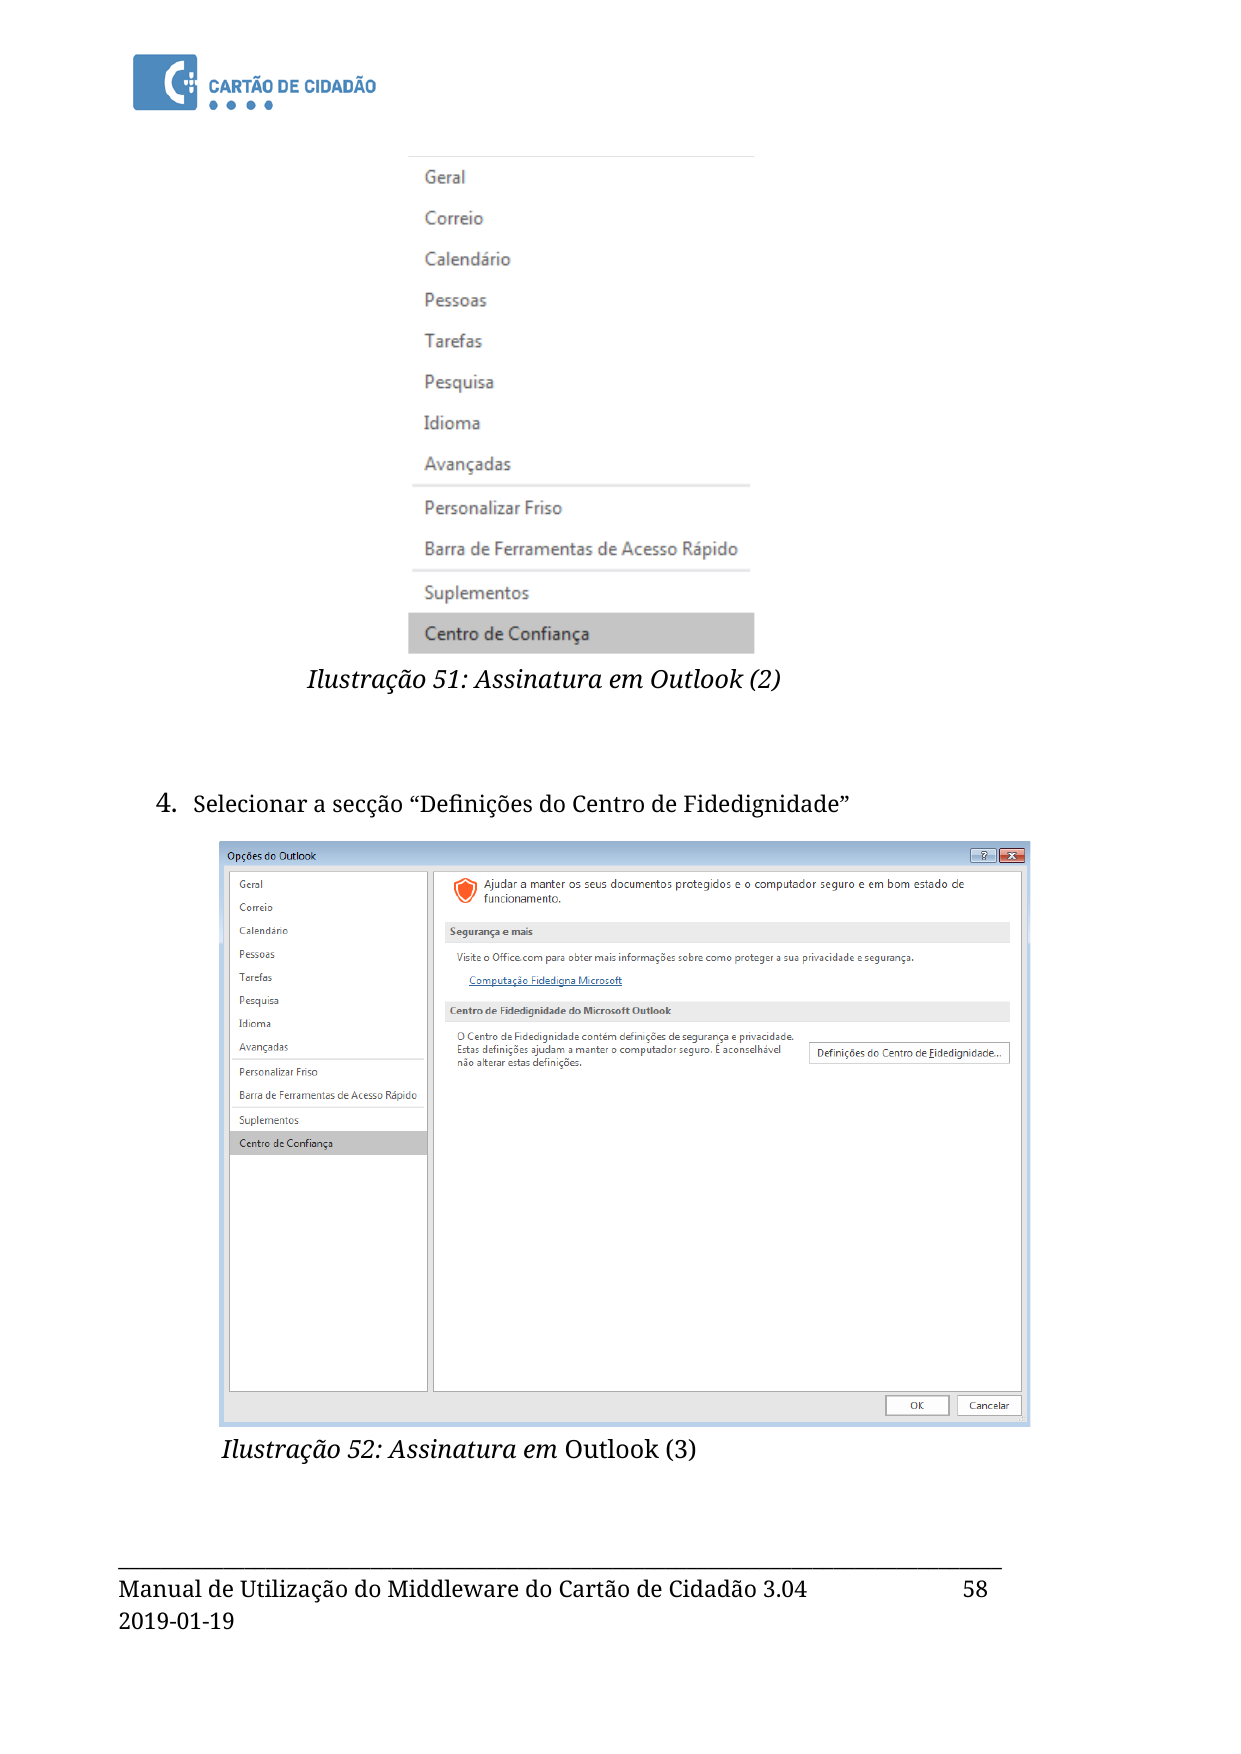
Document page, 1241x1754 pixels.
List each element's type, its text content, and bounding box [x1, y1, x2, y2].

list Ilustração 52: Assinatura em Outlook (3) [222, 1427, 1031, 1466]
picture [219, 841, 1031, 1427]
picture [408, 156, 755, 657]
list [222, 836, 1031, 841]
picture [130, 47, 423, 118]
text Ilustração 51: Assinatura em Outlook (2) [307, 657, 840, 695]
list Selecionar a secção “Definições do Centro de Fidedignidade” [156, 784, 1122, 821]
